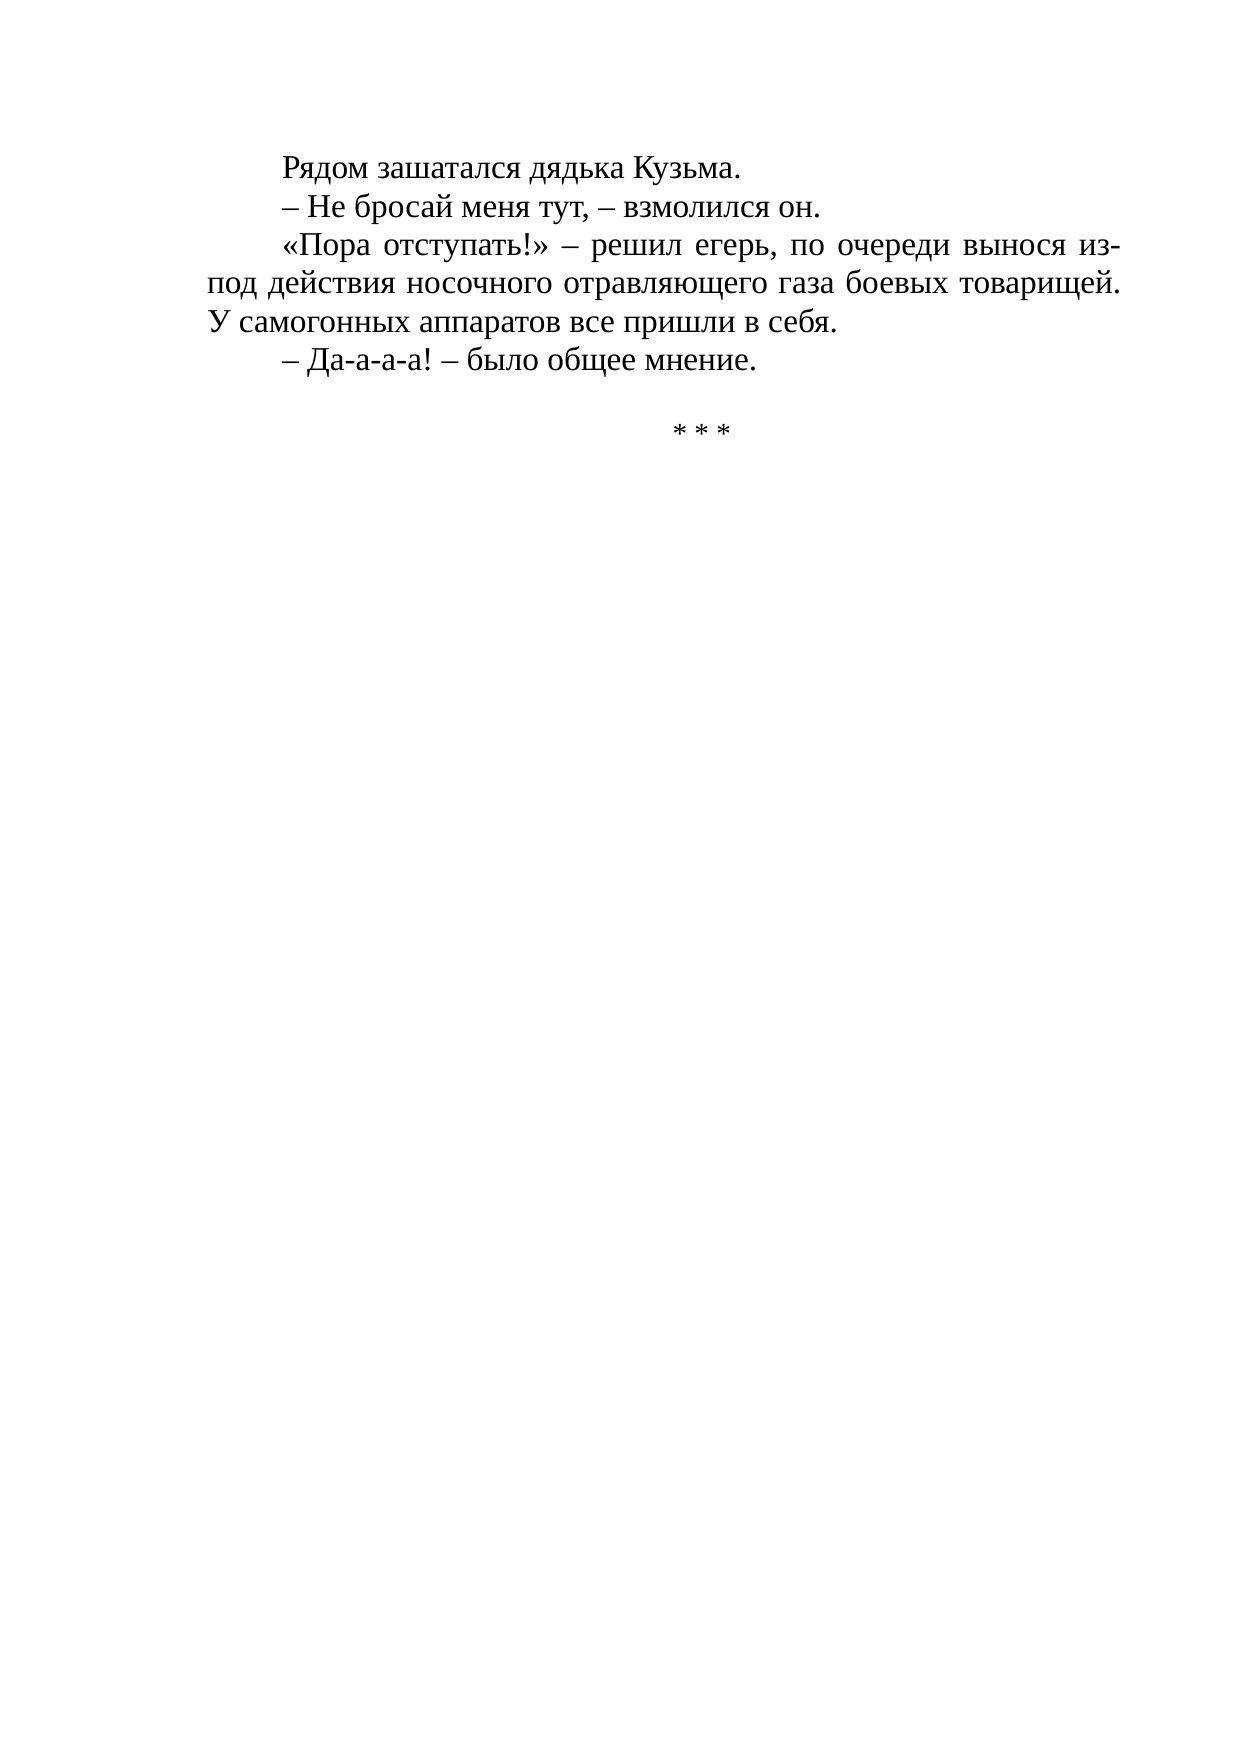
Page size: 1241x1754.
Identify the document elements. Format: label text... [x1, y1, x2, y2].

subtitle * * * [207, 416, 1122, 449]
subtitle – Да-а-а-а! – было общее мнение. [207, 339, 1122, 378]
subtitle «Пора отступать!» – решил егерь, по очереди вынося из-под действия носочного отравляющего газа боевых товарищей. У самогонных аппаратов все пришли в себя. [207, 224, 1122, 339]
subtitle Рядом зашатался дядька Кузьма. [207, 148, 1122, 186]
subtitle – Не бросай меня тут, – взмолился он. [207, 186, 1122, 224]
